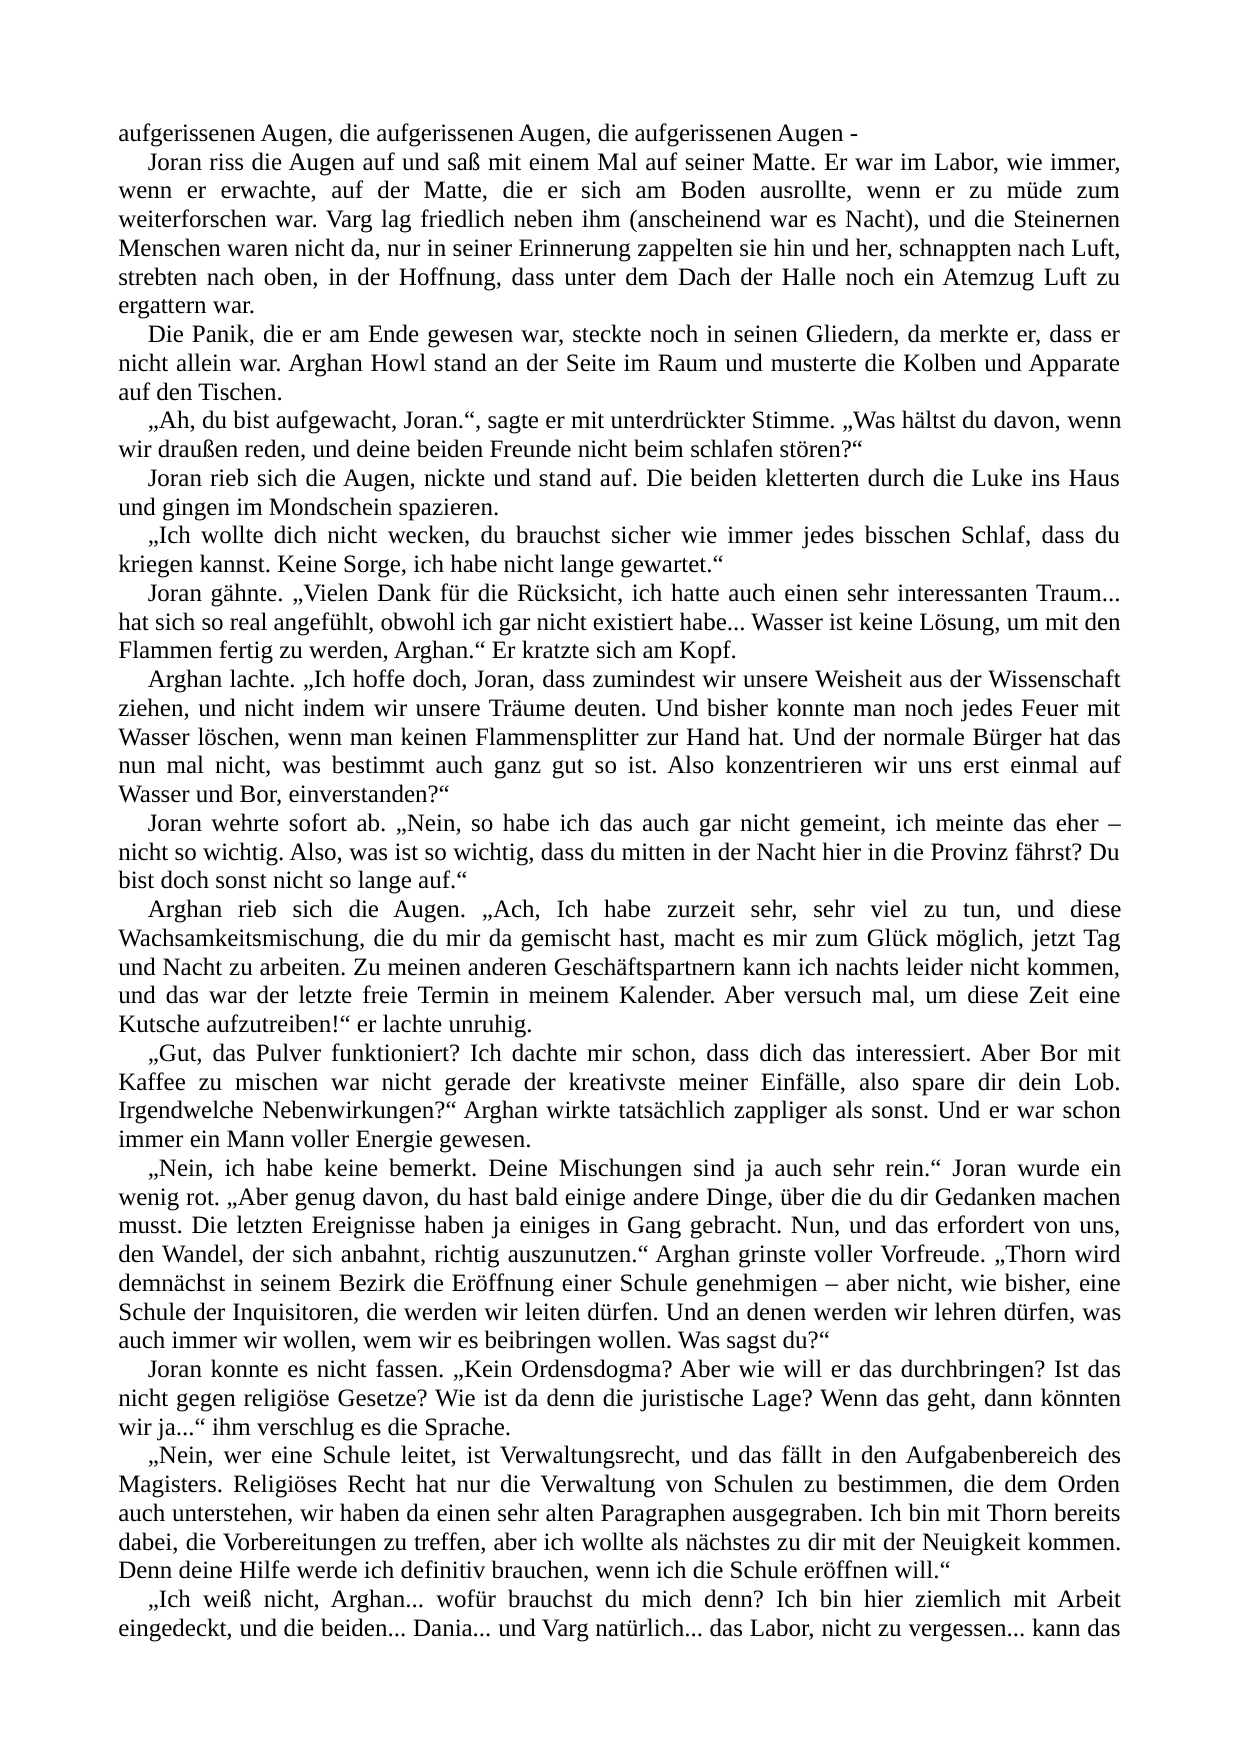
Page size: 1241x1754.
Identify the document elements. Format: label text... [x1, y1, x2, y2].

text Joran rieb sich die Augen, nickte und stand auf. Die beiden kletterten durch die Luke ins Haus und gingen im Mondschein spazieren. [118, 463, 1122, 521]
text „Ich weiß nicht, Arghan... wofür brauchst du mich denn? Ich bin hier ziemlich mit Arbeit eingedeckt, und die beiden... Dania... und Varg natürlich... das Labor, nicht zu vergessen... kann das [118, 1584, 1122, 1642]
text „Ich wollte dich nicht wecken, du brauchst sicher wie immer jedes bisschen Schlaf, dass du kriegen kannst. Keine Sorge, ich habe nicht lange gewartet.“ [118, 521, 1122, 578]
text aufgerissenen Augen, die aufgerissenen Augen, die aufgerissenen Augen - [118, 118, 1122, 147]
text Joran riss die Augen auf und saß mit einem Mal auf seiner Matte. Er war im Labor, wie immer, wenn er erwachte, auf der Matte, die er sich am Boden ausrollte, wenn er zu müde zum weiterforschen war. Varg lag friedlich neben ihm (anscheinend war es Nacht), und die Steinernen Menschen waren nicht da, nur in seiner Erinnerung zappelten sie hin und her, schnappten nach Luft, strebten nach oben, in der Hoffnung, dass unter dem Dach der Halle noch ein Atemzug Luft zu ergattern war. [118, 147, 1122, 319]
text „Ah, du bist aufgewacht, Joran.“, sagte er mit unterdrückter Stimme. „Was hältst du davon, wenn wir draußen reden, und deine beiden Freunde nicht beim schlafen stören?“ [118, 406, 1122, 463]
text „Nein, wer eine Schule leitet, ist Verwaltungsrecht, und das fällt in den Aufgabenbereich des Magisters. Religiöses Recht hat nur die Verwaltung von Schulen zu bestimmen, die dem Orden auch unterstehen, wir haben da einen sehr alten Paragraphen ausgegraben. Ich bin mit Thorn bereits dabei, die Vorbereitungen zu treffen, aber ich wollte als nächstes zu dir mit der Neuigkeit kommen. Denn deine Hilfe werde ich definitiv brauchen, wenn ich die Schule eröffnen will.“ [118, 1441, 1122, 1584]
text Arghan rieb sich die Augen. „Ach, Ich habe zurzeit sehr, sehr viel zu tun, und diese Wachsamkeitsmischung, die du mir da gemischt hast, macht es mir zum Glück möglich, jetzt Tag und Nacht zu arbeiten. Zu meinen anderen Geschäftspartnern kann ich nachts leider nicht kommen, und das war der letzte freie Termin in meinem Kalender. Aber versuch mal, um diese Zeit eine Kutsche aufzutreiben!“ er lachte unruhig. [118, 894, 1122, 1038]
text „Nein, ich habe keine bemerkt. Deine Mischungen sind ja auch sehr rein.“ Joran wurde ein wenig rot. „Aber genug davon, du hast bald einige andere Dinge, über die du dir Gedanken machen musst. Die letzten Ereignisse haben ja einiges in Gang gebracht. Nun, und das erfordert von uns, den Wandel, der sich anbahnt, richtig auszunutzen.“ Arghan grinste voller Vorfreude. „Thorn wird demnächst in seinem Bezirk die Eröffnung einer Schule genehmigen – aber nicht, wie bisher, eine Schule der Inquisitoren, die werden wir leiten dürfen. Und an denen werden wir lehren dürfen, was auch immer wir wollen, wem wir es beibringen wollen. Was sagst du?“ [118, 1153, 1122, 1354]
text Die Panik, die er am Ende gewesen war, steckte noch in seinen Gliedern, da merkte er, dass er nicht allein war. Arghan Howl stand an der Seite im Raum und musterte die Kolben und Apparate auf den Tischen. [118, 319, 1122, 406]
text Joran konnte es nicht fassen. „Kein Ordensdogma? Aber wie will er das durchbringen? Ist das nicht gegen religiöse Gesetze? Wie ist da denn die juristische Lage? Wenn das geht, dann könnten wir ja...“ ihm verschlug es die Sprache. [118, 1354, 1122, 1441]
text „Gut, das Pulver funktioniert? Ich dachte mir schon, dass dich das interessiert. Aber Bor mit Kaffee zu mischen war nicht gerade der kreativste meiner Einfälle, also spare dir dein Lob. Irgendwelche Nebenwirkungen?“ Arghan wirkte tatsächlich zappliger als sonst. Und er war schon immer ein Mann voller Energie gewesen. [118, 1038, 1122, 1153]
text Joran wehrte sofort ab. „Nein, so habe ich das auch gar nicht gemeint, ich meinte das eher – nicht so wichtig. Also, was ist so wichtig, dass du mitten in der Nacht hier in die Provinz fährst? Du bist doch sonst nicht so lange auf.“ [118, 808, 1122, 894]
text Arghan lachte. „Ich hoffe doch, Joran, dass zumindest wir unsere Weisheit aus der Wissenschaft ziehen, und nicht indem wir unsere Träume deuten. Und bisher konnte man noch jedes Feuer mit Wasser löschen, wenn man keinen Flammensplitter zur Hand hat. Und der normale Bürger hat das nun mal nicht, was bestimmt auch ganz gut so ist. Also konzentrieren wir uns erst einmal auf Wasser und Bor, einverstanden?“ [118, 664, 1122, 808]
text Joran gähnte. „Vielen Dank für die Rücksicht, ich hatte auch einen sehr interessanten Traum... hat sich so real angefühlt, obwohl ich gar nicht existiert habe... Wasser ist keine Lösung, um mit den Flammen fertig zu werden, Arghan.“ Er kratzte sich am Kopf. [118, 578, 1122, 664]
